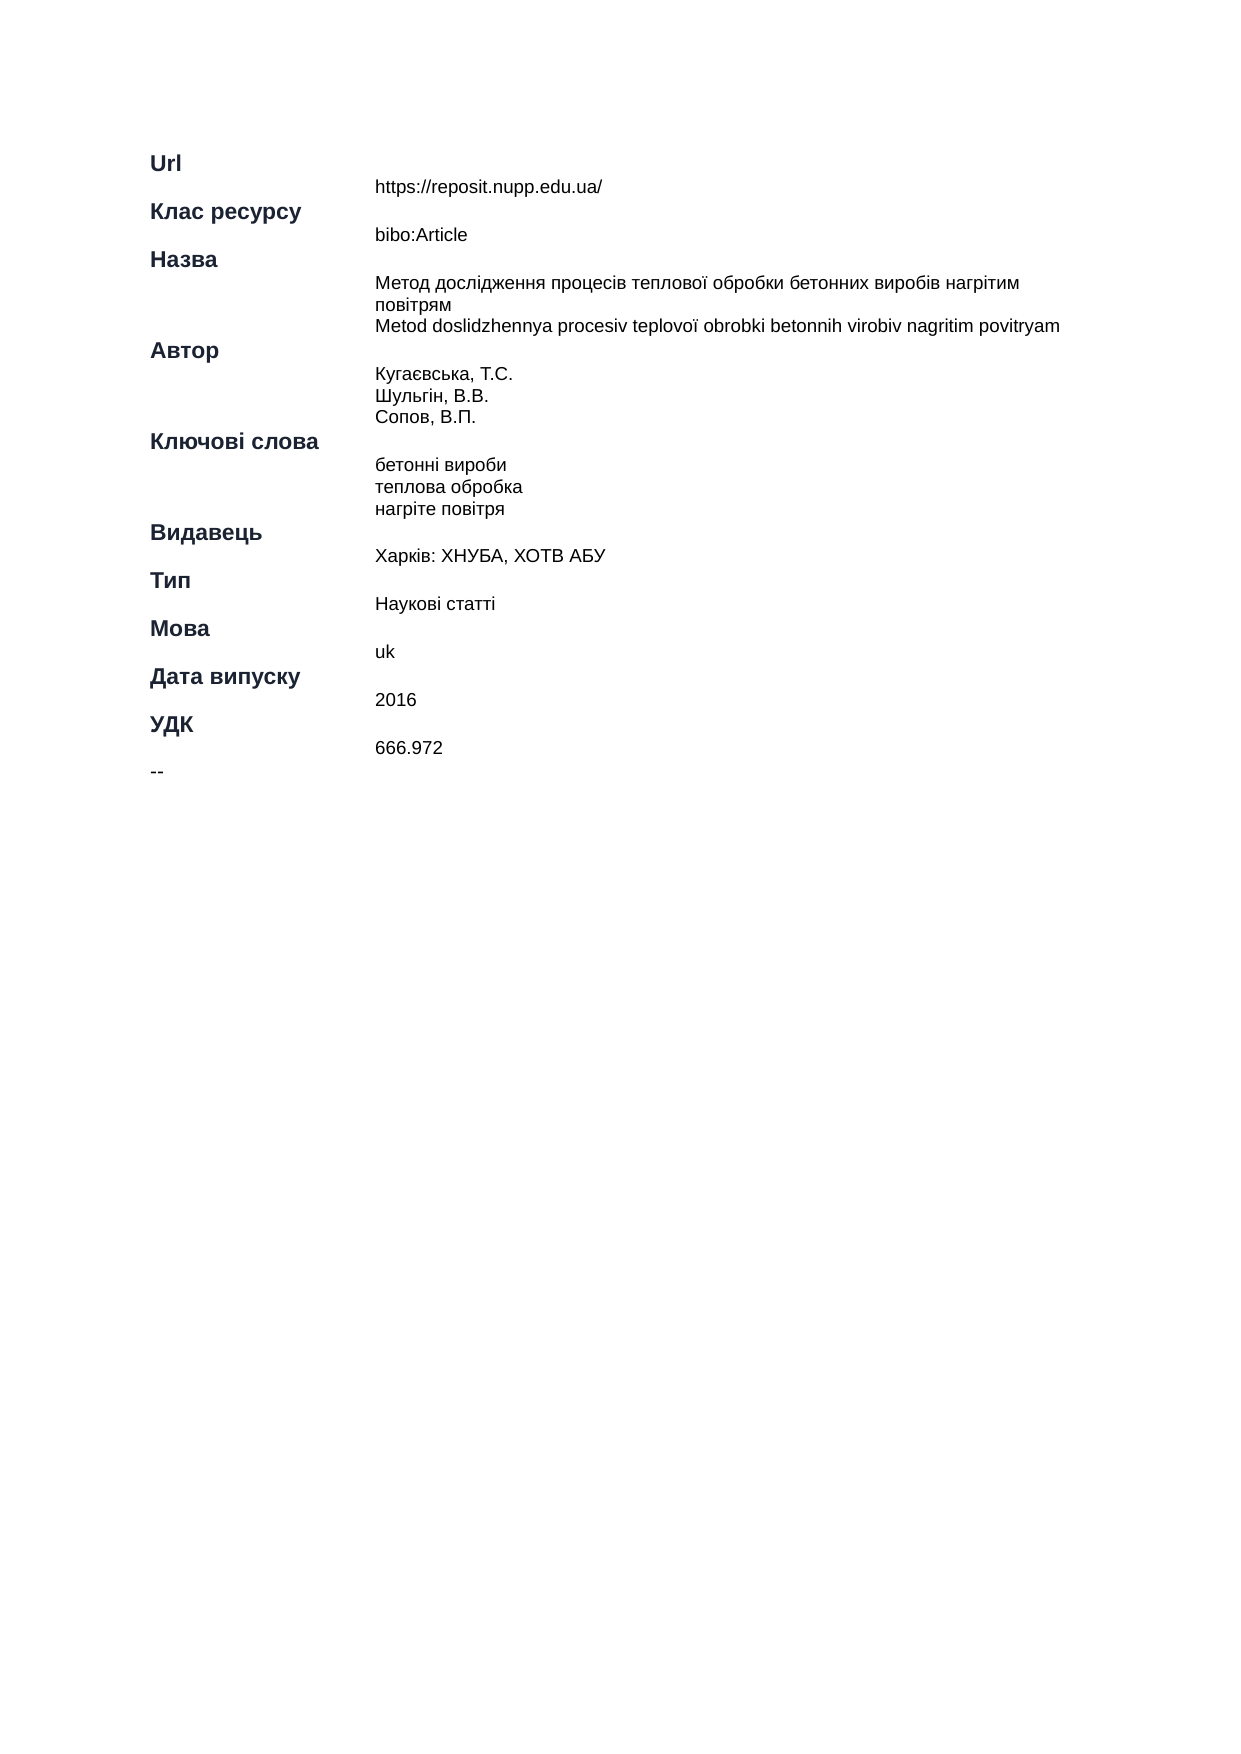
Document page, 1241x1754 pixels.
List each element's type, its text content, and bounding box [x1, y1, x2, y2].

text Автор [150, 337, 1090, 363]
text uk [375, 641, 1090, 663]
text Url [150, 150, 1090, 176]
text Кугаєвська, Т.С. [375, 363, 1090, 385]
text 2016 [375, 689, 1090, 711]
text Сопов, В.П. [375, 406, 1090, 428]
text 666.972 [375, 737, 1090, 758]
text бетонні вироби [375, 454, 1090, 476]
text Шульгін, В.В. [375, 385, 1090, 406]
text Назва [150, 246, 1090, 272]
text Метод дослідження процесів теплової обробки бетонних виробів нагрітим повітрям [375, 272, 1090, 315]
text bibo:Article [375, 224, 1090, 246]
text -- [150, 758, 1090, 782]
text Мова [150, 615, 1090, 641]
text Дата випуску [150, 663, 1090, 689]
text нагріте повітря [375, 497, 1090, 519]
text Клас ресурсу [150, 198, 1090, 224]
text Тип [150, 567, 1090, 593]
text https://reposit.nupp.edu.ua/ [375, 176, 1090, 198]
text Видавець [150, 519, 1090, 545]
text Ключові слова [150, 428, 1090, 454]
text Наукові статті [375, 593, 1090, 615]
text теплова обробка [375, 476, 1090, 497]
text Харків: ХНУБА, ХОТВ АБУ [375, 545, 1090, 567]
text УДК [150, 711, 1090, 737]
text Metod doslіdzhennya procesіv teplovoї obrobki betonnih virobіv nagrіtim povіtryam [375, 315, 1090, 337]
